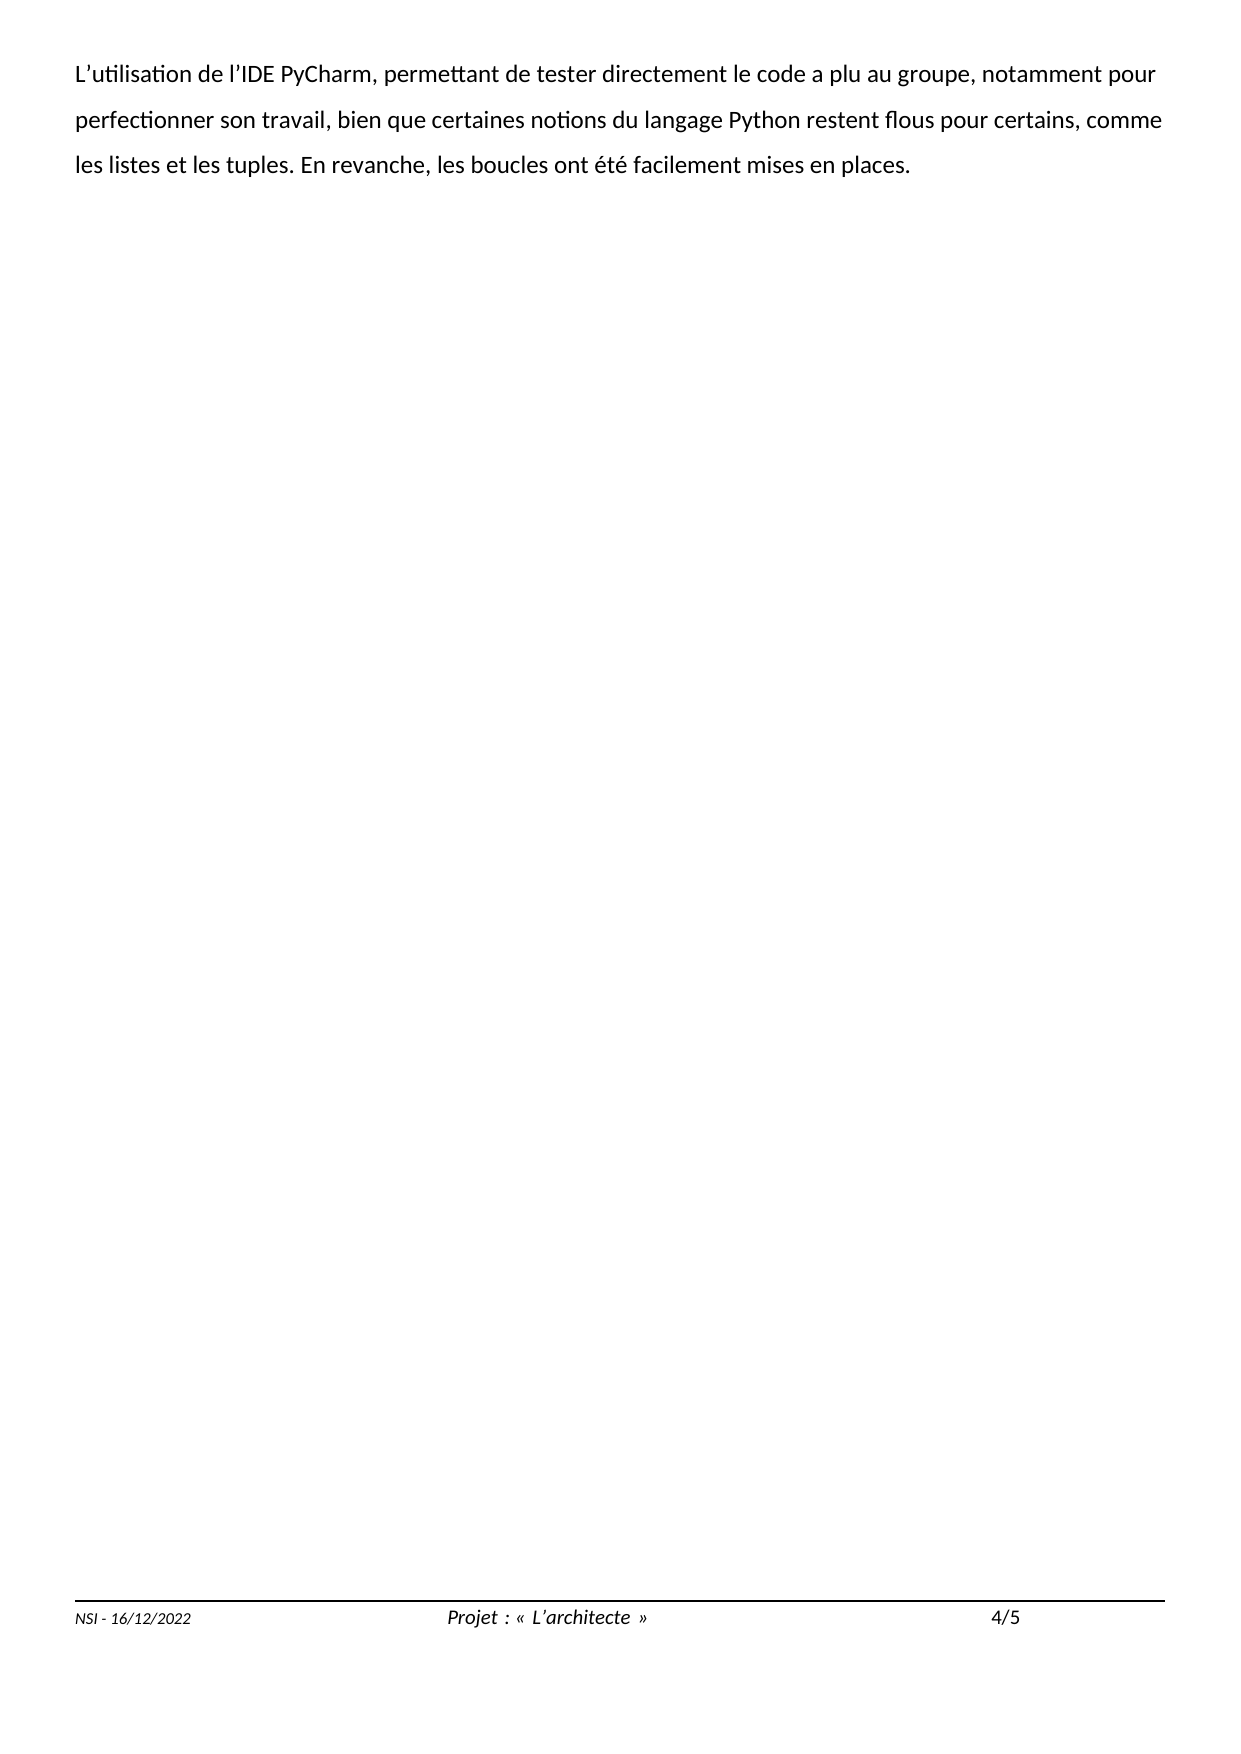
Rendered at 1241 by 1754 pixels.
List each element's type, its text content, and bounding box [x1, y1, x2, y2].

text L’utilisation de l’IDE PyCharm, permettant de tester directement le code a plu au groupe, notamment pour perfectionner son travail, bien que certaines notions du langage Python restent flous pour certains, comme les listes et les tuples. En revanche, les boucles ont été facilement mises en places. [75, 58, 1165, 180]
